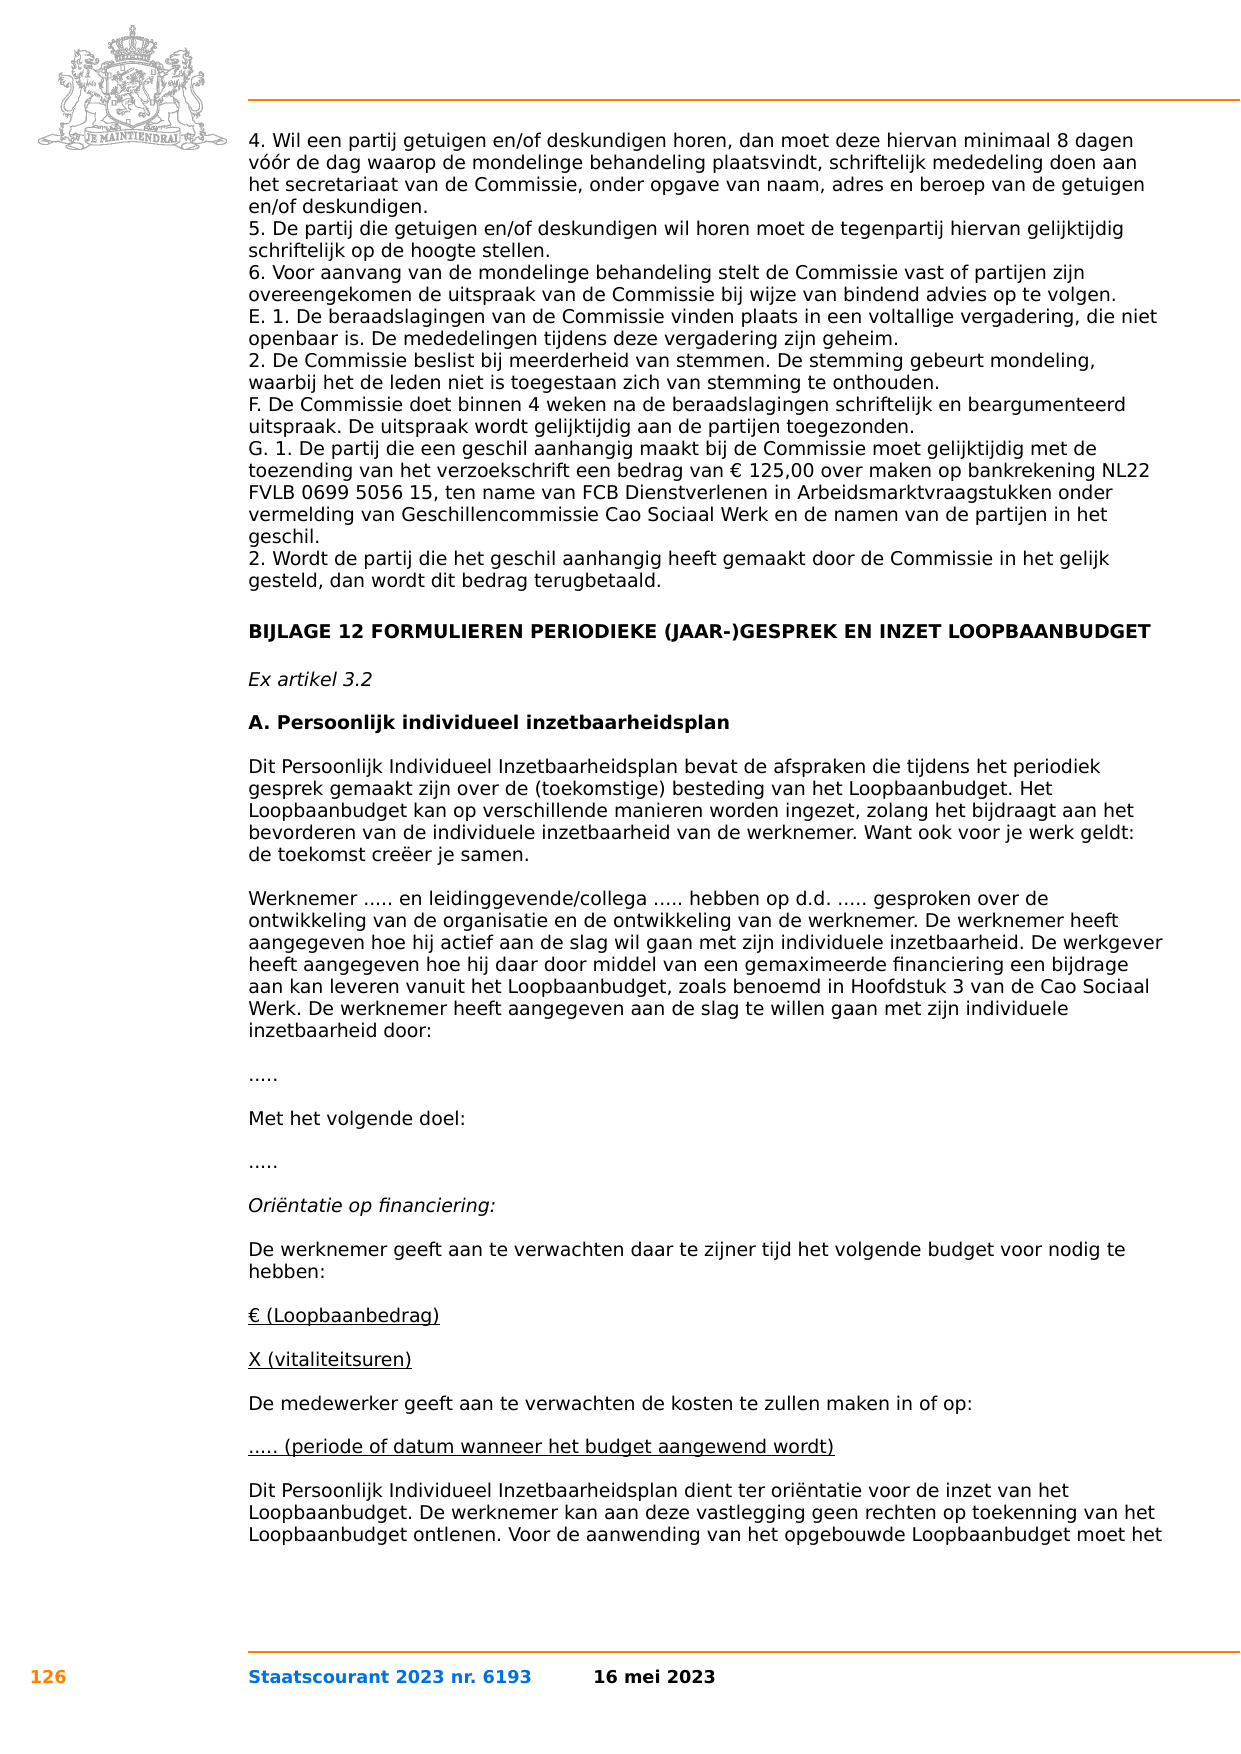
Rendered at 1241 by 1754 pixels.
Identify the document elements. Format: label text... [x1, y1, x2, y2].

text F. De Commissie doet binnen 4 weken na de beraadslagingen schriftelijk en beargumenteerd uitspraak. De uitspraak wordt gelijktijdig aan de partijen toegezonden. [248, 394, 1163, 438]
text X (vitaliteitsuren) [248, 1349, 1163, 1371]
text Werknemer ..... en leidinggevende/collega ..... hebben op d.d. ..... gesproken over de ontwikkeling van de organisatie en de ontwikkeling van de werknemer. De werknemer heeft aangegeven hoe hij actief aan de slag wil gaan met zijn individuele inzetbaarheid. De werkgever heeft aangegeven hoe hij daar door middel van een gemaximeerde financiering een bijdrage aan kan leveren vanuit het Loopbaanbudget, zoals benoemd in Hoofdstuk 3 van de Cao Sociaal Werk. De werknemer heeft aangegeven aan de slag te willen gaan met zijn individuele inzetbaarheid door: [248, 888, 1163, 1042]
text De medewerker geeft aan te verwachten de kosten te zullen maken in of op: [248, 1393, 1163, 1414]
text 6. Voor aanvang van de mondelinge behandeling stelt de Commissie vast of partijen zijn overeengekomen de uitspraak van de Commissie bij wijze van bindend advies op te volgen. [248, 262, 1163, 306]
text 4. Wil een partij getuigen en/of deskundigen horen, dan moet deze hiervan minimaal 8 dagen vóór de dag waarop de mondelinge behandeling plaatsvindt, schriftelijk mededeling doen aan het secretariaat van de Commissie, onder opgave van naam, adres en beroep van de getuigen en/of deskundigen. [248, 130, 1163, 218]
text Met het volgende doel: [248, 1107, 1163, 1129]
picture [38, 25, 227, 150]
text ..... [248, 1151, 1163, 1173]
text 2. De Commissie beslist bij meerderheid van stemmen. De stemming gebeurt mondeling, waarbij het de leden niet is toegestaan zich van stemming te onthouden. [248, 350, 1163, 394]
subtitle A. Persoonlijk individueel inzetbaarheidsplan [248, 712, 1163, 734]
text Dit Persoonlijk Individueel Inzetbaarheidsplan dient ter oriëntatie voor de inzet van het Loopbaanbudget. De werknemer kan aan deze vastlegging geen rechten op toekenning van het Loopbaanbudget ontlenen. Voor de aanwending van het opgebouwde Loopbaanbudget moet het [248, 1480, 1163, 1546]
text € (Loopbaanbedrag) [248, 1305, 1163, 1327]
text 2. Wordt de partij die het geschil aanhangig heeft gemaakt door de Commissie in het gelijk gesteld, dan wordt dit bedrag terugbetaald. [248, 547, 1163, 591]
text G. 1. De partij die een geschil aanhangig maakt bij de Commissie moet gelijktijdig met de toezending van het verzoekschrift een bedrag van € 125,00 over maken op bankrekening NL22 FVLB 0699 5056 15, ten name van FCB Dienstverlenen in Arbeidsmarktvraagstukken onder vermelding van Geschillencommissie Cao Sociaal Werk en de namen van de partijen in het geschil. [248, 438, 1163, 547]
text ..... (periode of datum wanneer het budget aangewend wordt) [248, 1436, 1163, 1458]
text ..... [248, 1064, 1163, 1086]
text Oriëntatie op financiering: [248, 1195, 1163, 1217]
subtitle Ex artikel 3.2 [248, 668, 1163, 690]
text 5. De partij die getuigen en/of deskundigen wil horen moet de tegenpartij hiervan gelijktijdig schriftelijk op de hoogte stellen. [248, 218, 1163, 262]
text Dit Persoonlijk Individueel Inzetbaarheidsplan bevat de afspraken die tijdens het periodiek gesprek gemaakt zijn over de (toekomstige) besteding van het Loopbaanbudget. Het Loopbaanbudget kan op verschillende manieren worden ingezet, zolang het bijdraagt aan het bevorderen van de individuele inzetbaarheid van de werknemer. Want ook voor je werk geldt: de toekomst creëer je samen. [248, 756, 1163, 866]
text E. 1. De beraadslagingen van de Commissie vinden plaats in een voltallige vergadering, die niet openbaar is. De mededelingen tijdens deze vergadering zijn geheim. [248, 306, 1163, 350]
text De werknemer geeft aan te verwachten daar te zijner tijd het volgende budget voor nodig te hebben: [248, 1239, 1163, 1283]
subtitle BIJLAGE 12 FORMULIEREN PERIODIEKE (JAAR-)GESPREK EN INZET LOOPBAANBUDGET [248, 621, 1163, 643]
